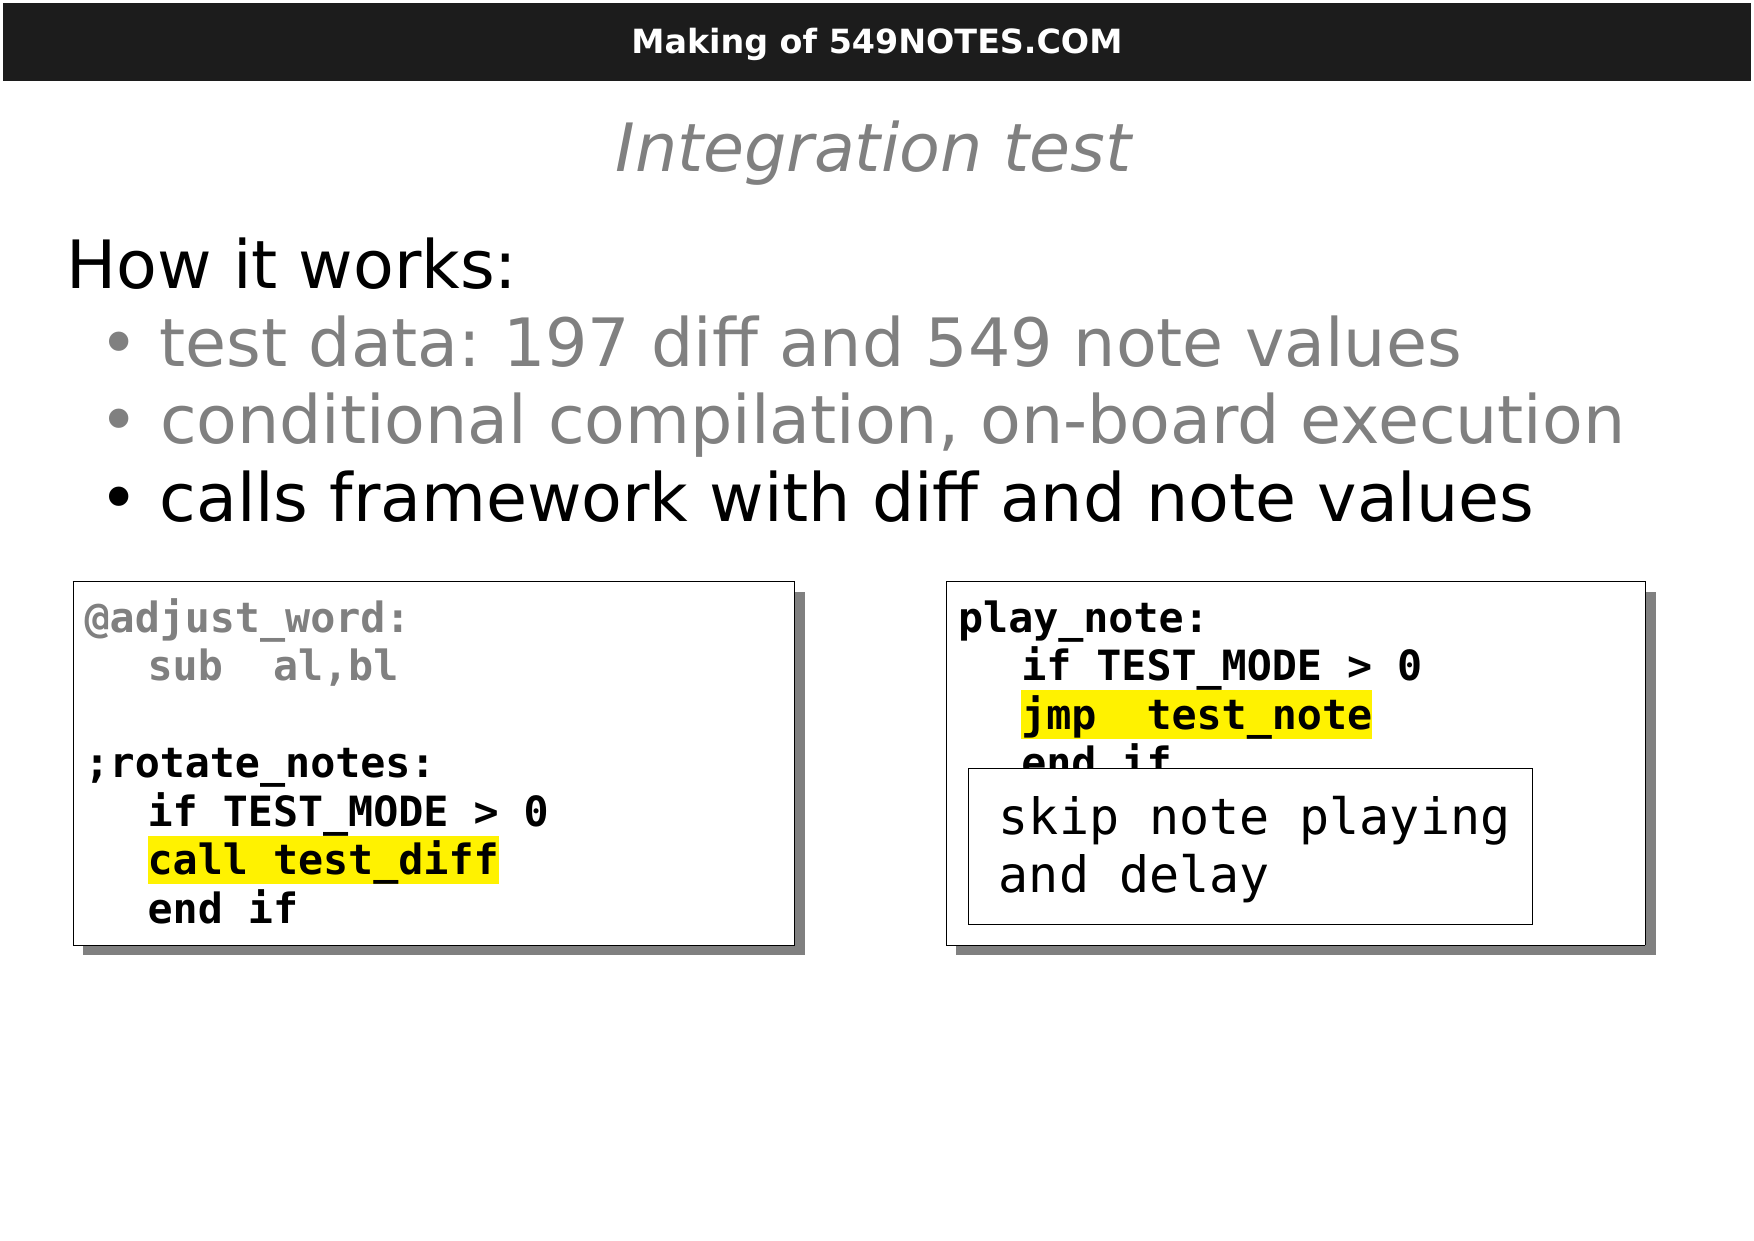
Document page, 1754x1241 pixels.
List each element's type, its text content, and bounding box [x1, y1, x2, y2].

text • calls framework with diff and note values [3, 459, 1751, 537]
text Integration test [3, 110, 1751, 188]
text How it works: [3, 226, 1751, 304]
table_header @adjust_word: sub al,bl ;rotate_notes: if TEST_MODE > 0 call test_diff end if [67, 576, 811, 961]
table_header play_note: if TEST_MODE > 0 jmp test_note end if [940, 576, 1661, 961]
table_header [811, 576, 940, 961]
text • conditional compilation, on-board execution [3, 382, 1751, 459]
text • test data: 197 diff and 549 note values [3, 304, 1751, 382]
